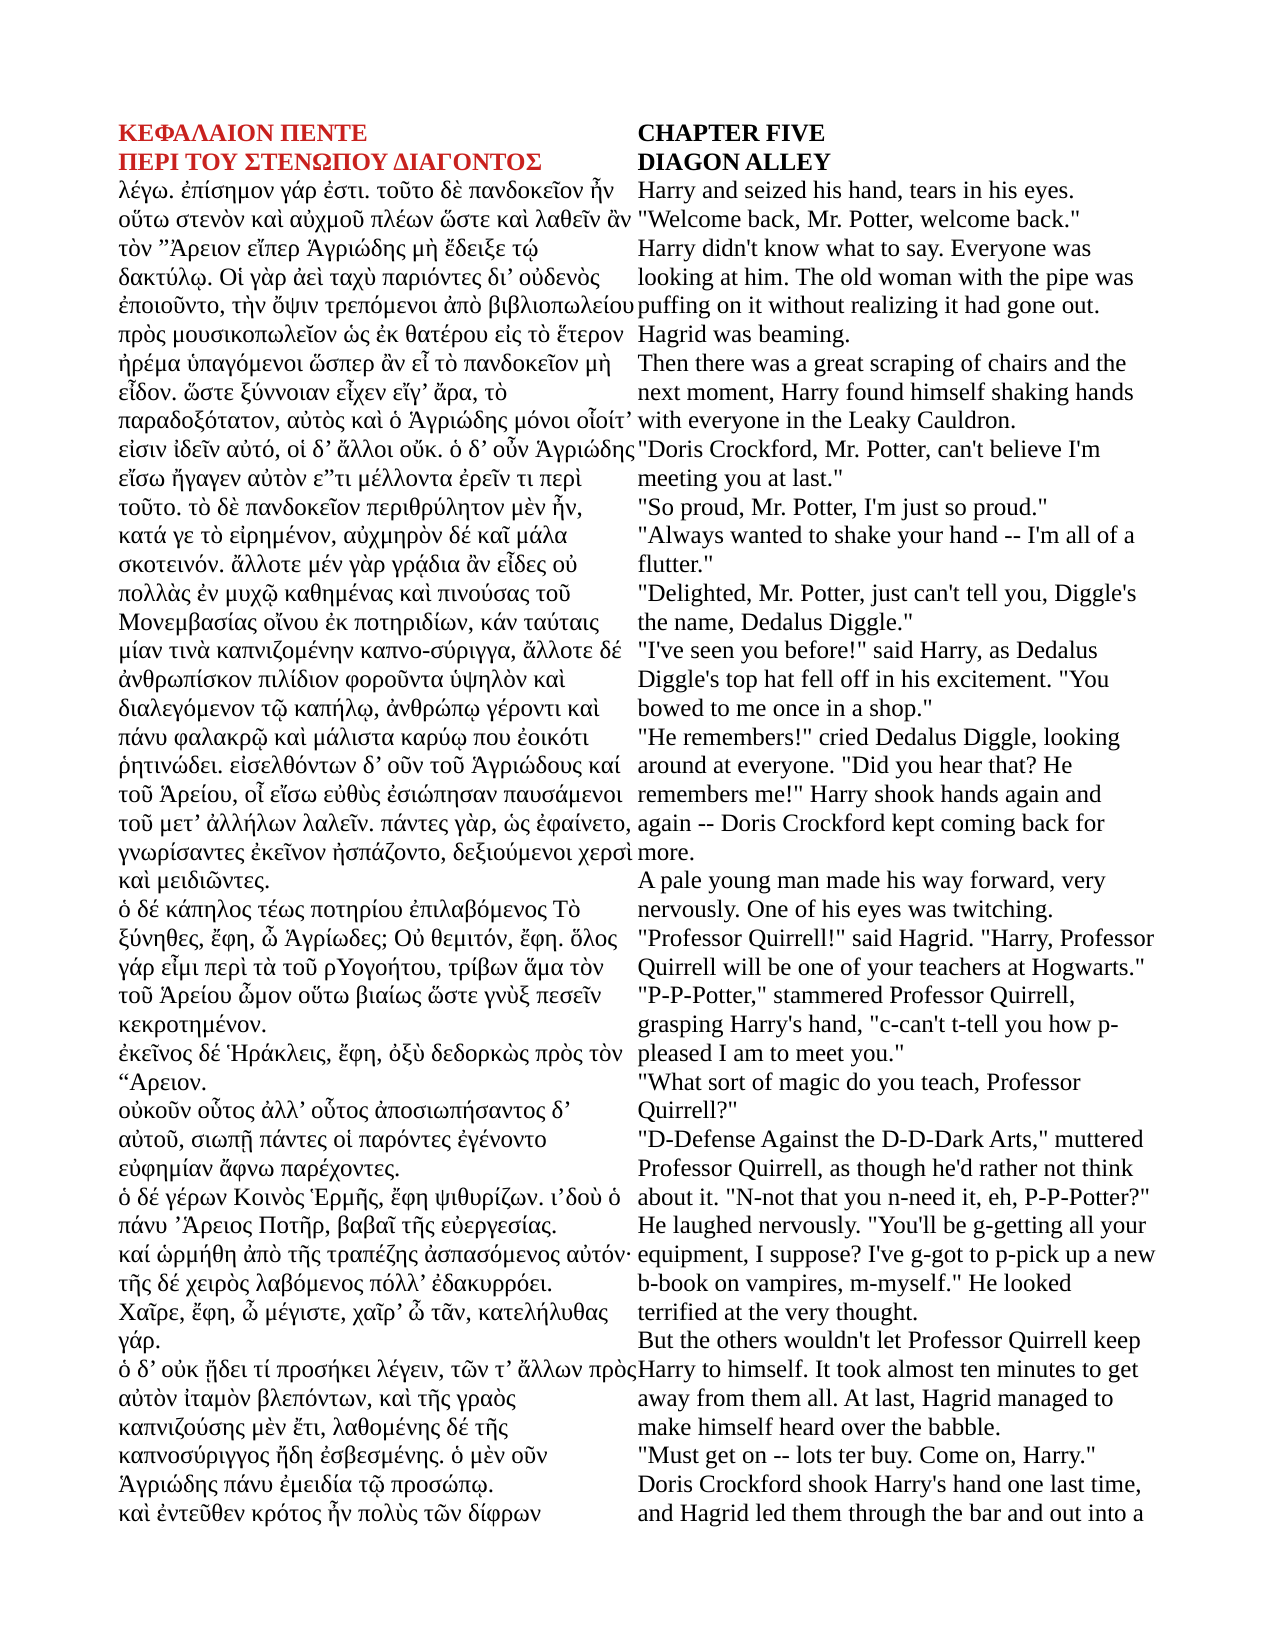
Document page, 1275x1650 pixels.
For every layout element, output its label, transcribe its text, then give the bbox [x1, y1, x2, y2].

table_header ΚΕΦΑΛΑΙΟΝ ΠΕΝΤΕ ΠΕΡΙ ΤΟΥ ΣΤΕΝΩΠΟΥ ΔΙΑΓΟΝΤΟΣ [118, 118, 637, 176]
table_header CHAPTER FIVE DIAGON ALLEY [637, 118, 1157, 176]
table_cell λέγω. ἐπίσημον γάρ ἐστι. τοῦτο δὲ πανδοκεῖον ἦν οὕτω στενὸν καὶ αὐχμοῦ πλέων ὥστε καὶ λαθεῖν ἂν τὸν ”Ἀρειον εἴπερ Ἁγριώδης μὴ ἔδειξε τῴ δακτύλῳ. Οἱ γὰρ ἀεὶ ταχὺ παριόντες δι’ οὐδενὸς ἐποιοῦντο, τὴν ὄψιν τρεπόμενοι ἀπὸ βιβλιοπωλείου πρὸς μουσικοπωλεῐον ὡς ἐκ θατέρου εἰς τὸ ἕτερον ἠρέμα ὑπαγόμενοι ὥσπερ ἂν εἶ τὸ πανδοκεῖον μὴ εἶδον. ὥστε ξύννοιαν εἶχεν εἴγ’ ἄρα, τὸ παραδοξότατον, αὐτὸς καὶ ὁ Ἁγριώδης μόνοι οἷοίτ’ εἰσιν ἰδεῖν αὐτό, οἱ δ’ ἄλλοι οὔκ. ὁ δ’ οὖν Ἁγριώδης εἴσω ἤγαγεν αὐτὸν ε”τι μέλλοντα ἐρεῖν τι περὶ τοῦτο. τὸ δὲ πανδοκεῖον περιθρύλητον μὲν ἦν, κατά γε τὸ εἰρημένον, αὐχμηρὸν δέ καῖ μάλα σκοτεινόν. ἄλλοτε μέν γὰρ γρᾴδια ἂν εἶδες οὐ πολλὰς ἐν μυχῷ καθημένας καὶ πινούσας τοῦ Μονεμβασίας οἴνου ἐκ ποτηριδίων, κάν ταύταις μίαν τινὰ καπνιζομένην καπνο-σύριγγα, ἄλλοτε δέ ἀνθρωπίσκον πιλίδιον φοροῦντα ὑψηλὸν καὶ διαλεγόμενον τῷ καπήλῳ, ἀνθρώπῳ γέροντι καὶ πάνυ φαλακρῷ καὶ μάλιστα καρύῳ που ἐοικότι ῥητινώδει. εἰσελθόντων δ’ οῦν τοῦ Ἁγριώδους καί τοῦ Ἁρείου, οἶ εἴσω εὐθὺς ἐσιώπησαν παυσάμενοι τοῦ μετ’ ἀλλήλων λαλεῖν. πάντες γὰρ, ὡς ἐφαίνετο, γνωρίσαντες ἐκεῖνον ἠσπάζοντο, δεξιούμενοι χερσὶ καὶ μειδιῶντες. ὁ δέ κάπηλος τέως ποτηρίου ἐπιλαβόμενος Τὸ ξύνηθες, ἔφη, ὦ Ἁγρίωδες; Οὐ θεμιτόν, ἔφη. ὅλος γάρ εἶμι περὶ τὰ τοῦ ρΥογοήτου, τρίβων ἅμα τὸν τοῦ Ἁρείου ὦμον οὕτω βιαίως ὥστε γνὺξ πεσεῖν κεκροτημένον. ἐκεῖνος δέ Ἡράκλεις, ἔφη, ὀξὺ δεδορκὼς πρὸς τὸν “Αρειον. οὐκοῦν οὗτος ἀλλ’ οὗτος ἀποσιωπήσαντος δ’ αὐτοῦ, σιωπῇ πάντες οἱ παρόντες ἐγένοντο εὐφημίαν ἄφνω παρέχοντες. ὁ δέ γέρων Κοινὸς Ἑρμῆς, ἔφη ψιθυρίζων. ι’δοὺ ὁ πάνυ ’Ἁρειος Ποτῆρ, βαβαῖ τῆς εὐεργεσίας. καί ὡρμήθη ἀπὸ τῆς τραπέζης ἀσπασόμενος αὐτόν· τῆς δέ χειρὸς λαβόμενος πόλλ’ ἐδακυρρόει. Χαῖρε, ἔφη, ὦ μέγιστε, χαῖρ’ ὦ τᾶν, κατελήλυθας γάρ. ὁ δ’ οὐκ ᾔδει τί προσήκει λέγειν, τῶν τ’ ἄλλων πρὸς αὐτὸν ἰταμὸν βλεπόντων, καὶ τῆς γραὸς καπνιζούσης μὲν ἔτι, λαθομένης δέ τῆς καπνοσύριγγος ἤδη ἐσβεσμένης. ὁ μὲν οῦν Ἁγριώδης πάνυ ἐμειδία τῷ προσώπῳ. καὶ ἐντεῦθεν κρότος ἦν πολὺς τῶν δίφρων [118, 176, 637, 1527]
table_cell Harry and seized his hand, tears in his eyes. "Welcome back, Mr. Potter, welcome back." Harry didn't know what to say. Everyone was looking at him. The old woman with the pipe was puffing on it without realizing it had gone out. Hagrid was beaming. Then there was a great scraping of chairs and the next moment, Harry found himself shaking hands with everyone in the Leaky Cauldron. "Doris Crockford, Mr. Potter, can't believe I'm meeting you at last." "So proud, Mr. Potter, I'm just so proud." "Always wanted to shake your hand -- I'm all of a flutter." "Delighted, Mr. Potter, just can't tell you, Diggle's the name, Dedalus Diggle." "I've seen you before!" said Harry, as Dedalus Diggle's top hat fell off in his excitement. "You bowed to me once in a shop." "He remembers!" cried Dedalus Diggle, looking around at everyone. "Did you hear that? He remembers me!" Harry shook hands again and again -- Doris Crockford kept coming back for more. A pale young man made his way forward, very nervously. One of his eyes was twitching. "Professor Quirrell!" said Hagrid. "Harry, Professor Quirrell will be one of your teachers at Hogwarts." "P-P-Potter," stammered Professor Quirrell, grasping Harry's hand, "c-can't t-tell you how p- pleased I am to meet you." "What sort of magic do you teach, Professor Quirrell?" "D-Defense Against the D-D-Dark Arts," muttered Professor Quirrell, as though he'd rather not think about it. "N-not that you n-need it, eh, P-P-Potter?" He laughed nervously. "You'll be g-getting all your equipment, I suppose? I've g-got to p-pick up a new b-book on vampires, m-myself." He looked terrified at the very thought. But the others wouldn't let Professor Quirrell keep Harry to himself. It took almost ten minutes to get away from them all. At last, Hagrid managed to make himself heard over the babble. "Must get on -- lots ter buy. Come on, Harry." Doris Crockford shook Harry's hand one last time, and Hagrid led them through the bar and out into a [637, 176, 1157, 1527]
